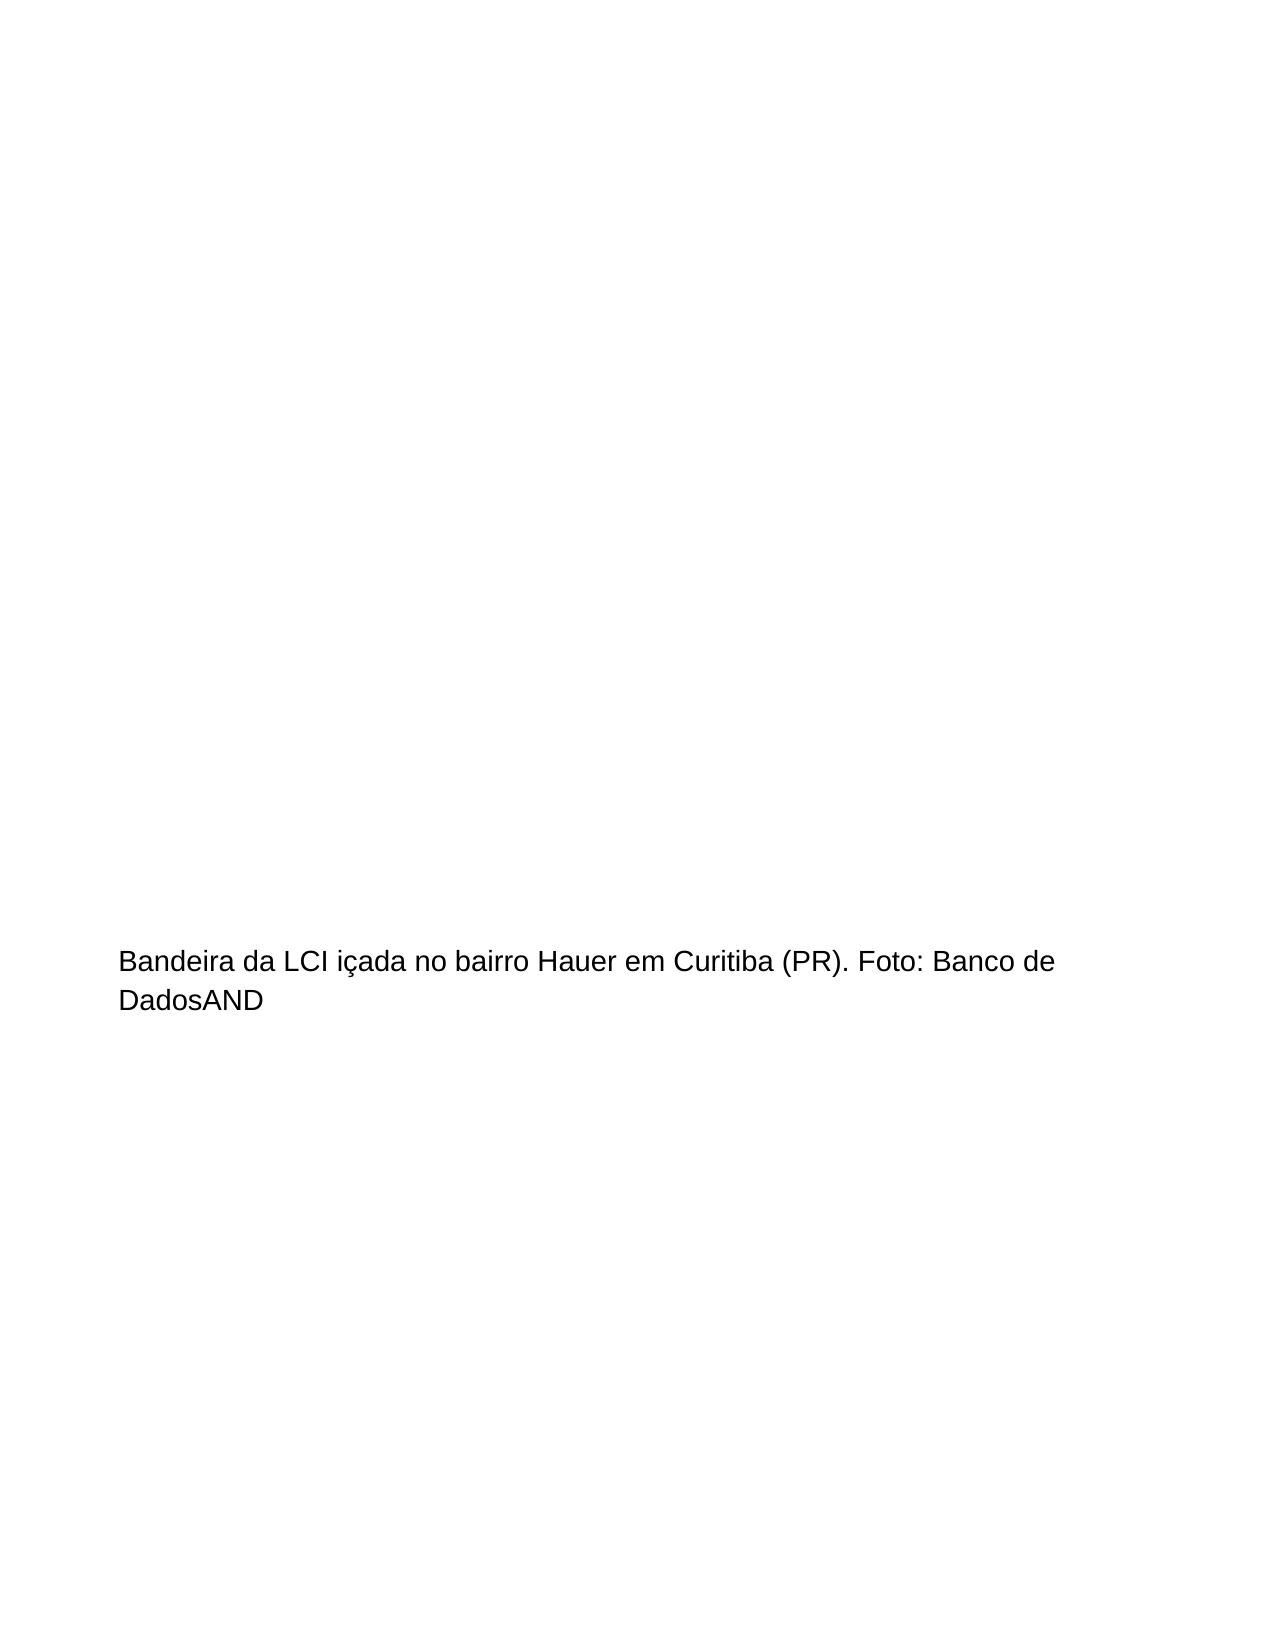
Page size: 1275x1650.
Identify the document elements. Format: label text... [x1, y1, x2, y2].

text Bandeira da LCI içada no bairro Hauer em Curitiba (PR). Foto: Banco de DadosAND [118, 944, 1157, 1016]
